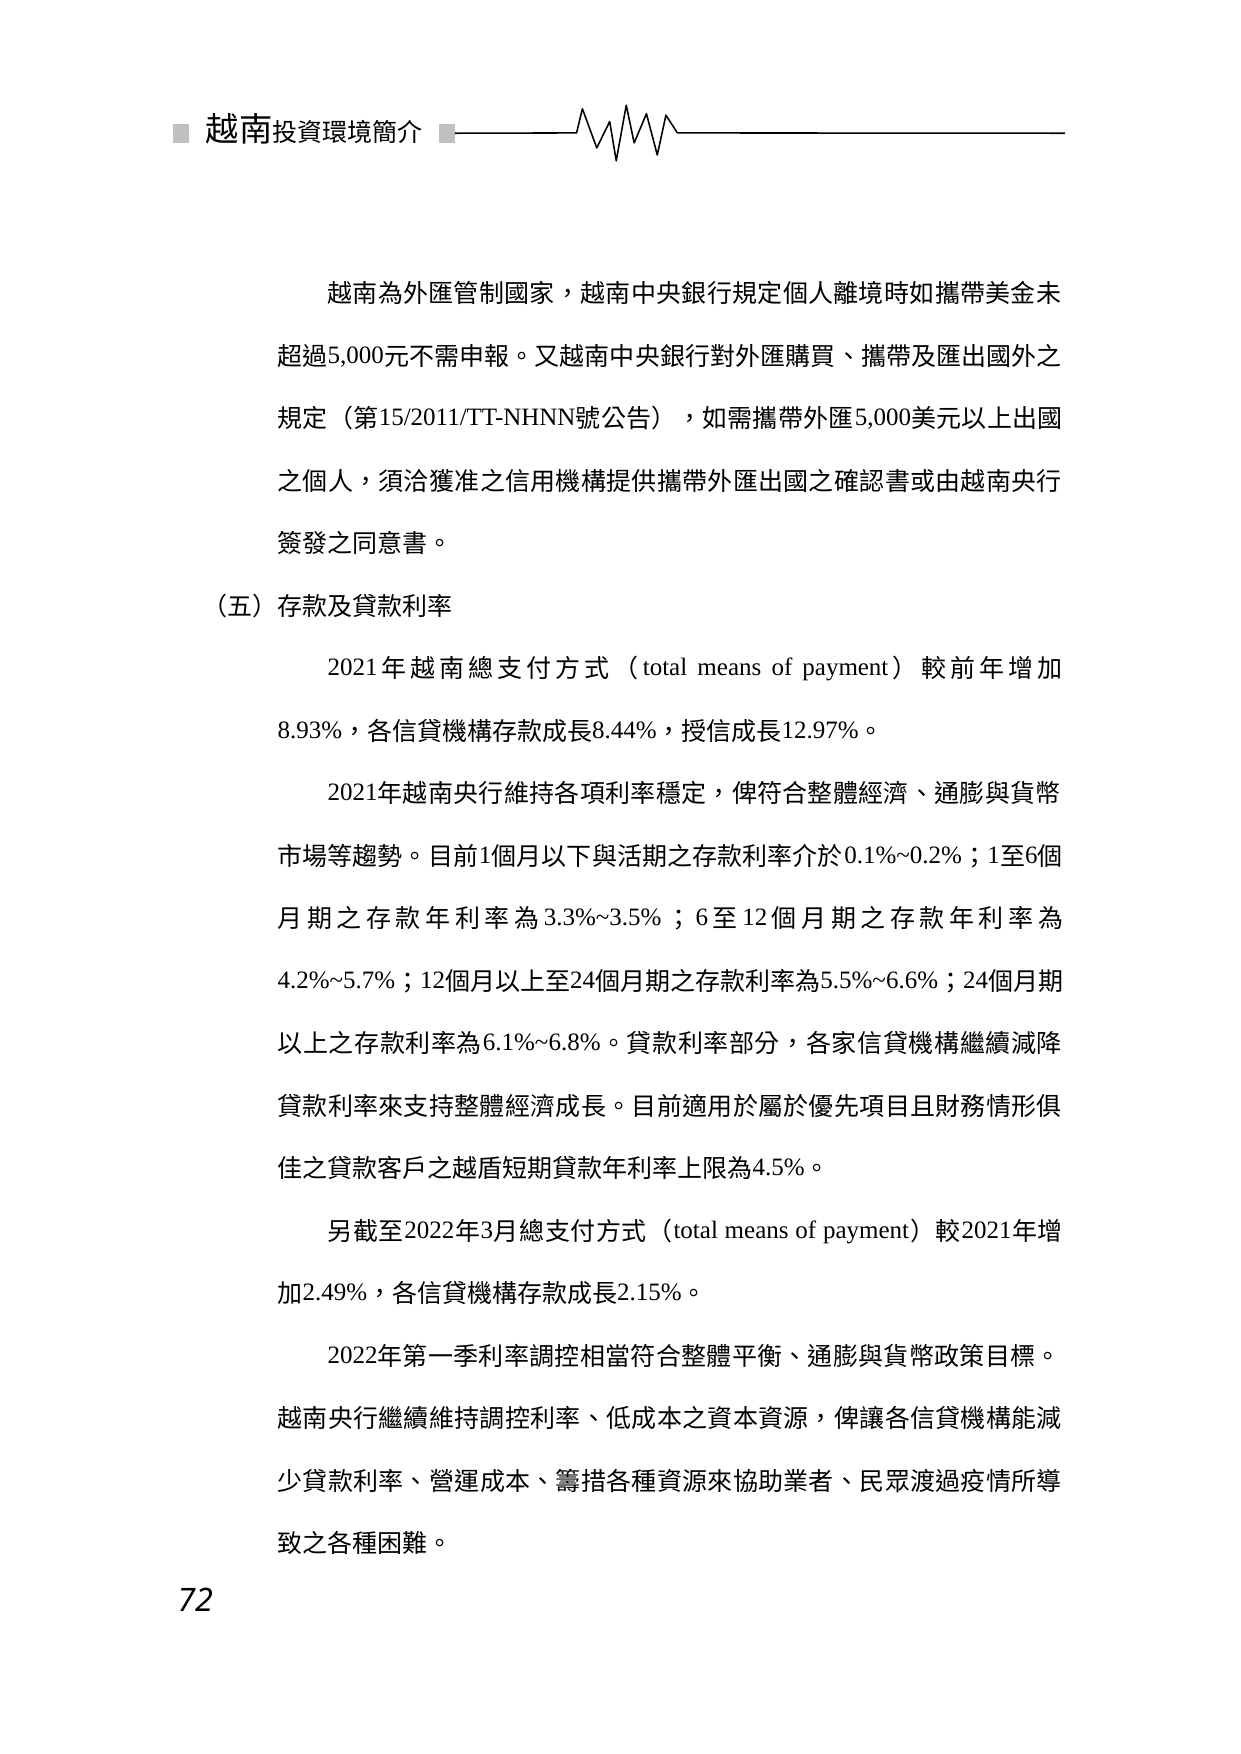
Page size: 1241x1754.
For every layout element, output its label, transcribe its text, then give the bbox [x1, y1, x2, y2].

text 2021年越南總支付方式（total means of payment）較前年增加8.93%，各信貸機構存款成長8.44%，授信成長12.97%。 [277, 625, 1063, 750]
text 2022年第一季利率調控相當符合整體平衡、通膨與貨幣政策目標。越南央行繼續維持調控利率、低成本之資本資源，俾讓各信貸機構能減少貸款利率、營運成本、籌措各種資源來協助業者、民眾渡過疫情所導致之各種困難。 [277, 1313, 1063, 1563]
text 越南為外匯管制國家，越南中央銀行規定個人離境時如攜帶美金未超過5,000元不需申報。又越南中央銀行對外匯購買、攜帶及匯出國外之規定（第15/2011/TT-NHNN號公告），如需攜帶外匯5,000美元以上出國之個人，須洽獲准之信用機構提供攜帶外匯出國之確認書或由越南央行簽發之同意書。 [277, 250, 1063, 563]
text 另截至2022年3月總支付方式（total means of payment）較2021年增加2.49%，各信貸機構存款成長2.15%。 [277, 1188, 1063, 1313]
text （五）存款及貸款利率 [202, 563, 1063, 625]
text 2021年越南央行維持各項利率穩定，俾符合整體經濟、通膨與貨幣市場等趨勢。目前1個月以下與活期之存款利率介於0.1%~0.2%；1至6個月期之存款年利率為3.3%~3.5%；6至12個月期之存款年利率為4.2%~5.7%；12個月以上至24個月期之存款利率為5.5%~6.6%；24個月期以上之存款利率為6.1%~6.8%。貸款利率部分，各家信貸機構繼續減降貸款利率來支持整體經濟成長。目前適用於屬於優先項目且財務情形俱佳之貸款客戶之越盾短期貸款年利率上限為4.5%。 [277, 750, 1063, 1188]
